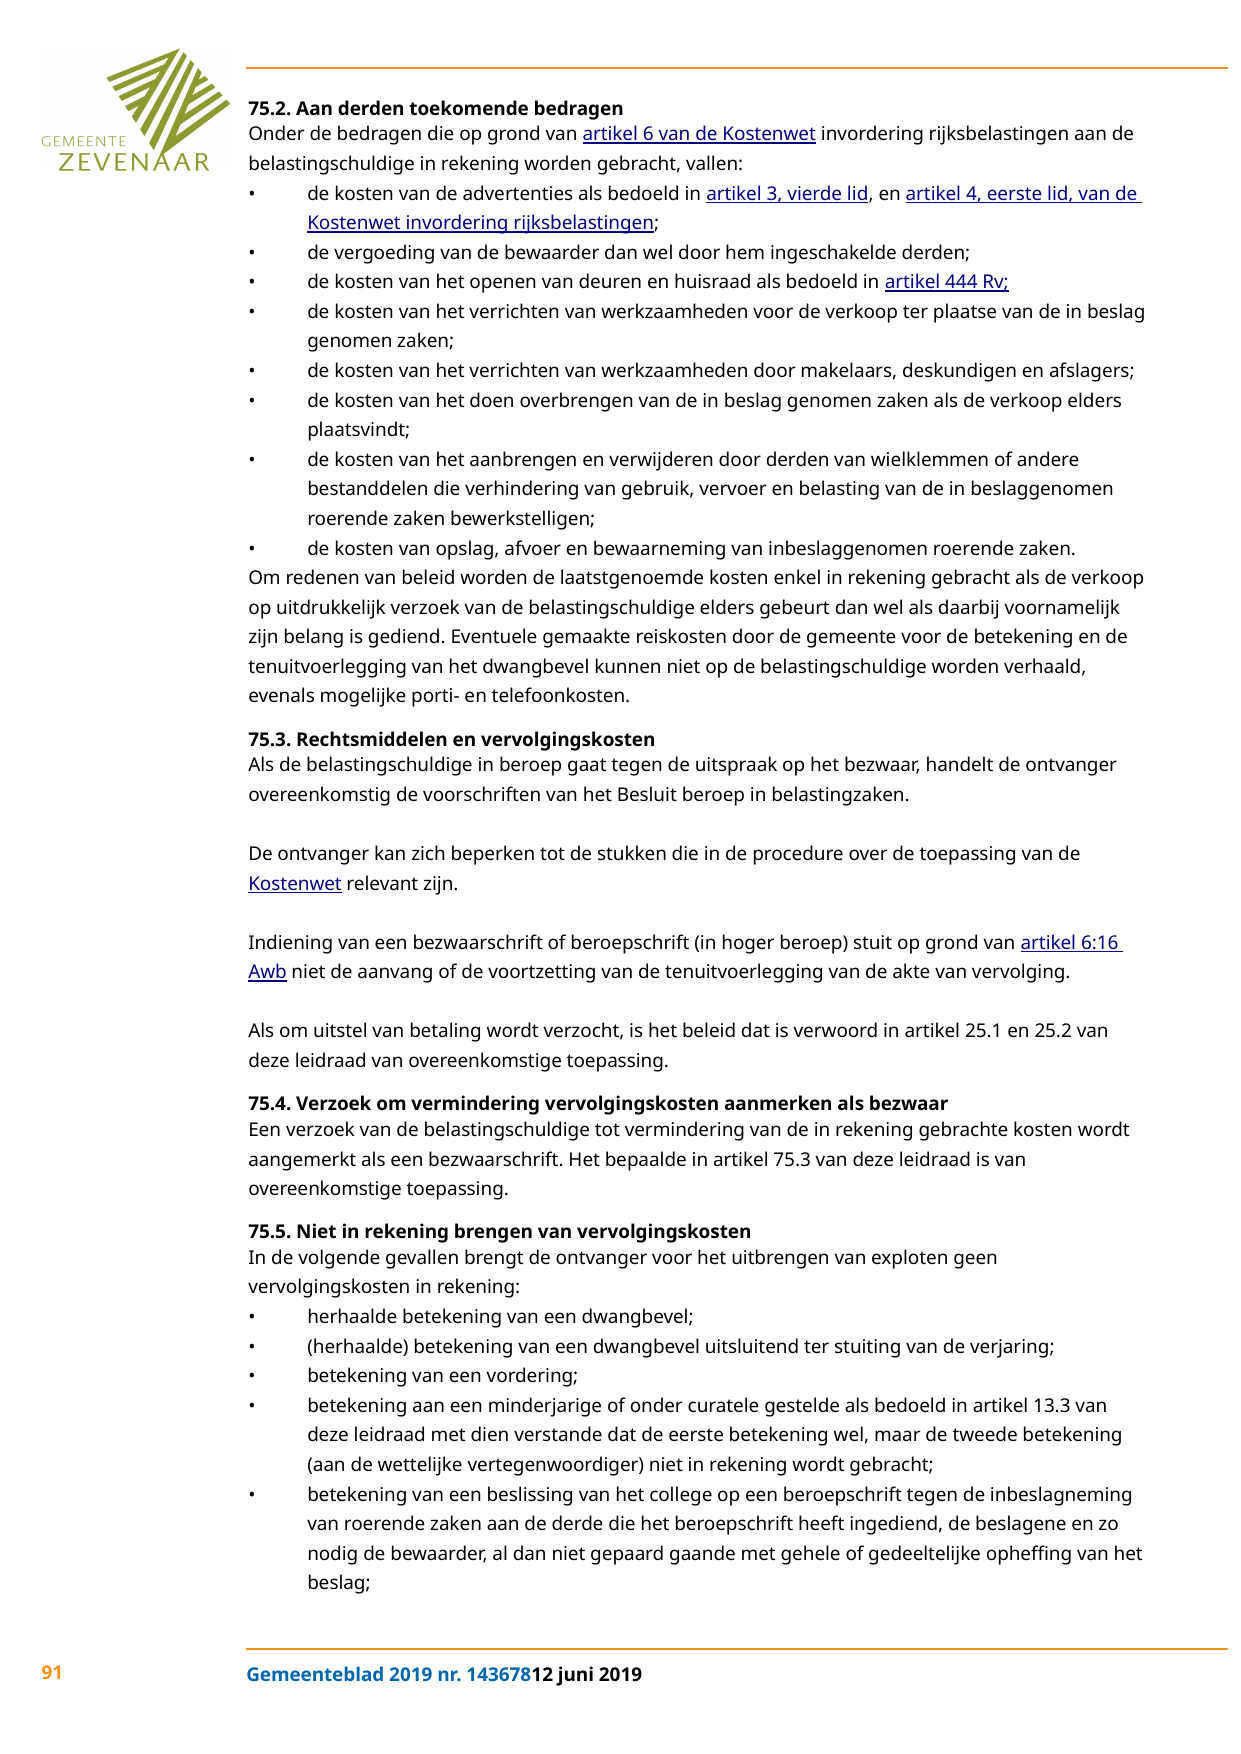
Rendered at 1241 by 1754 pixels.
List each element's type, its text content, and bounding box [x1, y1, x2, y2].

list de kosten van opslag, afvoer en bewaarneming van inbeslaggenomen roerende zaken. [248, 535, 1152, 560]
text Een verzoek van de belastingschuldige tot vermindering van de in rekening gebrachte kosten wordt aangemerkt als een bezwaarschrift. Het bepaalde in artikel 75.3 van deze leidraad is van overeenkomstige toepassing. [248, 1116, 1152, 1201]
text De ontvanger kan zich beperken tot de stukken die in de procedure over de toepassing van de Kostenwet relevant zijn. [248, 840, 1152, 896]
text 75.4. Verzoek om vermindering vervolgingskosten aanmerken als bezwaar [248, 1090, 1152, 1116]
list de kosten van het aanbrengen en verwijderen door derden van wielklemmen of andere bestanddelen die verhindering van gebruik, vervoer en belasting van de in beslaggenomen roerende zaken bewerkstelligen; [248, 446, 1152, 531]
list de kosten van het verrichten van werkzaamheden voor de verkoop ter plaatse van de in beslag genomen zaken; [248, 298, 1152, 353]
list de kosten van het doen overbrengen van de in beslag genomen zaken als de verkoop elders plaatsvindt; [248, 387, 1152, 442]
text Indiening van een bezwaarschrift of beroepschrift (in hoger beroep) stuit op grond van artikel 6:16 Awb niet de aanvang of de voortzetting van de tenuitvoerlegging van de akte van vervolging. [248, 929, 1152, 984]
list de kosten van het verrichten van werkzaamheden door makelaars, deskundigen en afslagers; [248, 357, 1152, 383]
text Als de belastingschuldige in beroep gaat tegen de uitspraak op het bezwaar, handelt de ontvanger overeenkomstig de voorschriften van het Besluit beroep in belastingzaken. [248, 751, 1152, 807]
list de vergoeding van de bewaarder dan wel door hem ingeschakelde derden; [248, 239, 1152, 264]
picture [41, 47, 231, 172]
text 75.5. Niet in rekening brengen van vervolgingskosten [248, 1218, 1152, 1244]
text 75.2. Aan derden toekomende bedragen [248, 95, 1152, 121]
list betekening van een beslissing van het college op een beroepschrift tegen de inbeslagneming van roerende zaken aan de derde die het beroepschrift heeft ingediend, de beslagene en zo nodig de bewaarder, al dan niet gepaard gaande met gehele of gedeeltelijke opheffing van het beslag; [248, 1481, 1152, 1595]
text 75.3. Rechtsmiddelen en vervolgingskosten [248, 726, 1152, 751]
list betekening van een vordering; [248, 1362, 1152, 1388]
text Om redenen van beleid worden de laatstgenoemde kosten enkel in rekening gebracht als de verkoop op uitdrukkelijk verzoek van de belastingschuldige elders gebeurt dan wel als daarbij voornamelijk zijn belang is gediend. Eventuele gemaakte reiskosten door de gemeente voor de betekening en de tenuitvoerlegging van het dwangbevel kunnen niet op de belastingschuldige worden verhaald, evenals mogelijke porti- en telefoonkosten. [248, 564, 1152, 708]
text Als om uitstel van betaling wordt verzocht, is het beleid dat is verwoord in artikel 25.1 en 25.2 van deze leidraad van overeenkomstige toepassing. [248, 1018, 1152, 1073]
text Onder de bedragen die op grond van artikel 6 van de Kostenwet invordering rijksbelastingen aan de belastingschuldige in rekening worden gebracht, vallen: [248, 121, 1152, 176]
list betekening aan een minderjarige of onder curatele gestelde als bedoeld in artikel 13.3 van deze leidraad met dien verstande dat de eerste betekening wel, maar de tweede betekening (aan de wettelijke vertegenwoordiger) niet in rekening wordt gebracht; [248, 1392, 1152, 1477]
list de kosten van de advertenties als bedoeld in artikel 3, vierde lid, en artikel 4, eerste lid, van de Kostenwet invordering rijksbelastingen; [248, 180, 1152, 235]
list herhaalde betekening van een dwangbevel; [248, 1303, 1152, 1329]
list (herhaalde) betekening van een dwangbevel uitsluitend ter stuiting van de verjaring; [248, 1333, 1152, 1359]
text In de volgende gevallen brengt de ontvanger voor het uitbrengen van exploten geen vervolgingskosten in rekening: [248, 1244, 1152, 1299]
list de kosten van het openen van deuren en huisraad als bedoeld in artikel 444 Rv; [248, 268, 1152, 294]
